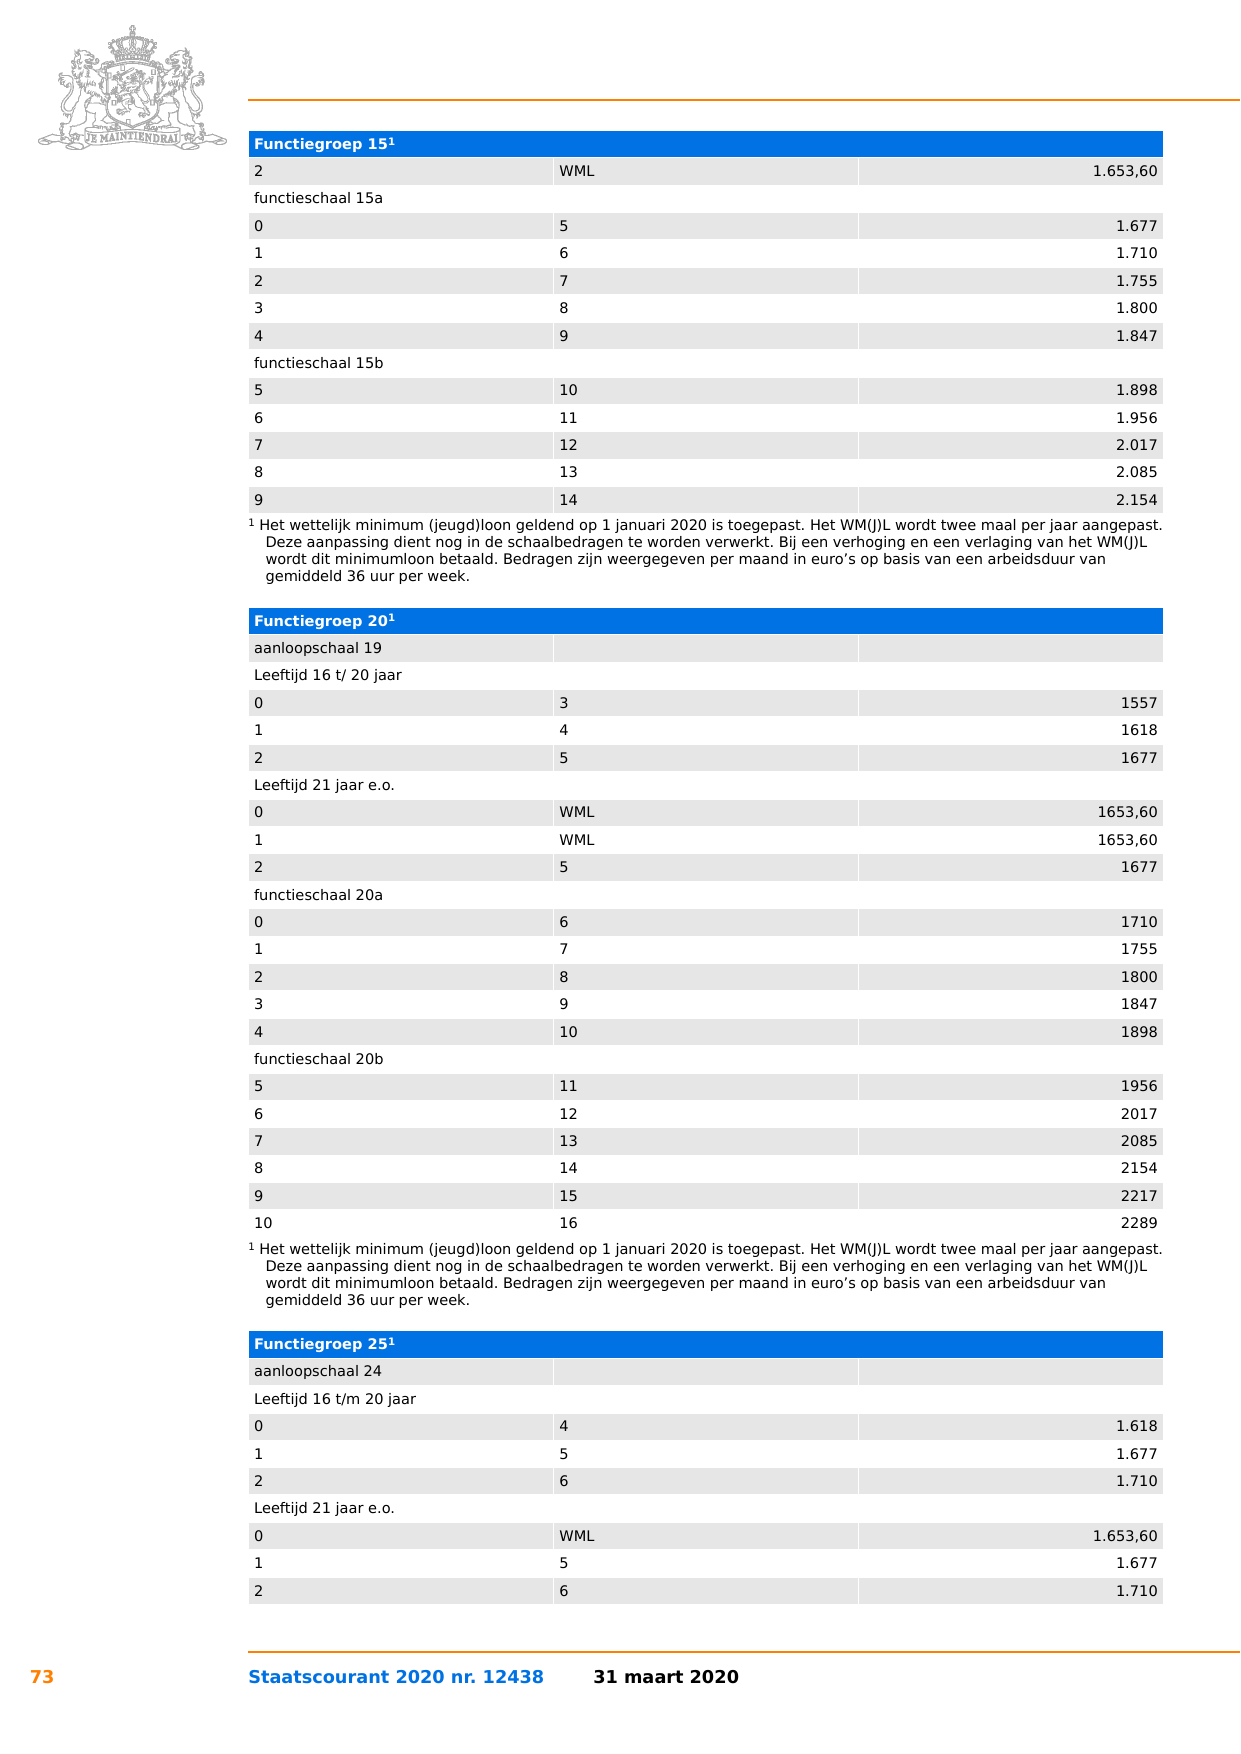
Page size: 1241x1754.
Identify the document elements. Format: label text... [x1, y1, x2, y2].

table_cell 2 [249, 158, 553, 185]
table_cell 1557 [859, 690, 1163, 716]
table_cell 1677 [859, 745, 1163, 771]
table_cell 1710 [859, 909, 1163, 936]
table_cell 1.898 [859, 378, 1163, 404]
table_cell 3 [554, 690, 858, 716]
table_cell Leeftijd 21 jaar e.o. [249, 1496, 553, 1522]
table_cell [554, 1386, 858, 1412]
table_cell 8 [554, 964, 858, 990]
table_cell [554, 635, 858, 662]
table_cell 2289 [859, 1211, 1163, 1237]
table_cell 6 [554, 241, 858, 267]
table_cell 7 [249, 432, 553, 459]
table_cell 1618 [859, 718, 1163, 744]
table_cell 6 [554, 1468, 858, 1494]
table_cell 16 [554, 1211, 858, 1237]
table_cell 4 [249, 1019, 553, 1045]
table_cell 0 [249, 909, 553, 936]
table_cell 15 [554, 1183, 858, 1209]
table_cell 4 [554, 1414, 858, 1440]
table_cell 5 [554, 1441, 858, 1467]
table_cell 4 [249, 323, 553, 349]
table_cell 9 [554, 323, 858, 349]
table_cell 1 [249, 827, 553, 853]
table_cell 1755 [859, 937, 1163, 963]
table_cell 10 [554, 378, 858, 404]
table_cell aanloopschaal 24 [249, 1359, 553, 1385]
table_cell [554, 772, 858, 798]
table_cell 11 [554, 1074, 858, 1100]
table_cell 2 [249, 268, 553, 294]
table_cell Leeftijd 21 jaar e.o. [249, 772, 553, 798]
table_cell [554, 350, 858, 376]
table_cell functieschaal 20a [249, 882, 553, 908]
table_cell 6 [554, 909, 858, 936]
table_cell 1 [249, 1441, 553, 1467]
table_cell 3 [249, 991, 553, 1018]
table_cell [554, 663, 858, 689]
table_cell 2017 [859, 1101, 1163, 1127]
table_cell 1 Het wettelijk minimum (jeugd)loon geldend op 1 januari 2020 is toegepast. Het WM(J)L wordt twee maal per jaar aangepast. Deze aanpassing dient nog in de schaalbedragen te worden verwerkt. Bij een verhoging en een verlaging van het WM(J)L wordt dit minimumloon betaald. Bedragen zijn weergegeven per maand in euro’s op basis van een arbeidsduur van gemiddeld 36 uur per week. [248, 515, 1163, 585]
table_cell 14 [554, 487, 858, 513]
table_cell [554, 1359, 858, 1385]
table_cell 0 [249, 800, 553, 826]
table_cell 1677 [859, 854, 1163, 881]
picture [38, 25, 227, 150]
table_cell 2085 [859, 1128, 1163, 1155]
table_cell 11 [554, 405, 858, 431]
table_cell 0 [249, 1523, 553, 1549]
table_cell 6 [249, 405, 553, 431]
table_header Functiegroep 251 [249, 1331, 1163, 1358]
table_cell [859, 663, 1163, 689]
table_cell Leeftijd 16 t/ 20 jaar [249, 663, 553, 689]
table_cell 0 [249, 213, 553, 239]
table_cell [859, 635, 1163, 662]
table_cell 9 [249, 1183, 553, 1209]
table_cell 2 [249, 854, 553, 881]
table_cell 1.710 [859, 1578, 1163, 1604]
table_cell 8 [249, 1156, 553, 1182]
table_cell 1653,60 [859, 827, 1163, 853]
table_cell 1 [249, 937, 553, 963]
table_cell WML [554, 800, 858, 826]
table_cell WML [554, 827, 858, 853]
table_cell 8 [249, 460, 553, 486]
table_cell 12 [554, 1101, 858, 1127]
table_cell 1.653,60 [859, 158, 1163, 185]
table_cell Leeftijd 16 t/m 20 jaar [249, 1386, 553, 1412]
table_header Functiegroep 151 [249, 131, 1163, 157]
table_cell 7 [554, 937, 858, 963]
table_cell 1 Het wettelijk minimum (jeugd)loon geldend op 1 januari 2020 is toegepast. Het WM(J)L wordt twee maal per jaar aangepast. Deze aanpassing dient nog in de schaalbedragen te worden verwerkt. Bij een verhoging en een verlaging van het WM(J)L wordt dit minimumloon betaald. Bedragen zijn weergegeven per maand in euro’s op basis van een arbeidsduur van gemiddeld 36 uur per week. [248, 1238, 1163, 1308]
table_cell 1800 [859, 964, 1163, 990]
table_cell 1898 [859, 1019, 1163, 1045]
table_cell 1.618 [859, 1414, 1163, 1440]
table_cell 7 [554, 268, 858, 294]
table_cell 7 [249, 1128, 553, 1155]
table_cell 1 [249, 718, 553, 744]
table_cell [859, 882, 1163, 908]
table_cell 1.847 [859, 323, 1163, 349]
table_cell 6 [554, 1578, 858, 1604]
table_cell aanloopschaal 19 [249, 635, 553, 662]
table_cell 2 [249, 964, 553, 990]
table_cell [859, 1046, 1163, 1072]
table_cell 13 [554, 1128, 858, 1155]
table_cell 2 [249, 745, 553, 771]
table_cell 5 [554, 213, 858, 239]
table_cell 1.755 [859, 268, 1163, 294]
table_cell 1.677 [859, 213, 1163, 239]
table_cell [554, 1046, 858, 1072]
table_cell [859, 350, 1163, 376]
table_cell [859, 1496, 1163, 1522]
table_cell 9 [554, 991, 858, 1018]
table_cell 10 [554, 1019, 858, 1045]
table_cell 1.956 [859, 405, 1163, 431]
table_cell 4 [554, 718, 858, 744]
table_cell 2154 [859, 1156, 1163, 1182]
table_cell 14 [554, 1156, 858, 1182]
table_cell 13 [554, 460, 858, 486]
table_cell 8 [554, 295, 858, 322]
table_cell 1.710 [859, 1468, 1163, 1494]
table_cell [859, 186, 1163, 212]
table_cell 1.653,60 [859, 1523, 1163, 1549]
table_cell 1.800 [859, 295, 1163, 322]
table_cell 2.154 [859, 487, 1163, 513]
table_cell functieschaal 15b [249, 350, 553, 376]
table_cell 2.085 [859, 460, 1163, 486]
table_cell 1956 [859, 1074, 1163, 1100]
table_cell 6 [249, 1101, 553, 1127]
table_cell 2 [249, 1468, 553, 1494]
table_cell 1.677 [859, 1441, 1163, 1467]
table_header Functiegroep 201 [249, 608, 1163, 634]
table_cell 10 [249, 1211, 553, 1237]
table_cell 1847 [859, 991, 1163, 1018]
table_cell 1.710 [859, 241, 1163, 267]
table_cell 5 [554, 1550, 858, 1577]
table_cell functieschaal 20b [249, 1046, 553, 1072]
table_cell 5 [554, 854, 858, 881]
table_cell 2 [249, 1578, 553, 1604]
table_cell 1 [249, 1550, 553, 1577]
table_cell 9 [249, 487, 553, 513]
table_cell 1653,60 [859, 800, 1163, 826]
table_cell 3 [249, 295, 553, 322]
table_cell [859, 772, 1163, 798]
table_cell 0 [249, 690, 553, 716]
table_cell functieschaal 15a [249, 186, 553, 212]
table_cell 12 [554, 432, 858, 459]
table_cell [554, 1496, 858, 1522]
table_cell [554, 186, 858, 212]
table_cell [859, 1386, 1163, 1412]
table_cell 1 [249, 241, 553, 267]
table_cell 0 [249, 1414, 553, 1440]
table_cell 5 [249, 1074, 553, 1100]
table_cell WML [554, 1523, 858, 1549]
table_cell WML [554, 158, 858, 185]
table_cell [554, 882, 858, 908]
table_cell [859, 1359, 1163, 1385]
table_cell 1.677 [859, 1550, 1163, 1577]
table_cell 2217 [859, 1183, 1163, 1209]
table_cell 5 [554, 745, 858, 771]
table_cell 5 [249, 378, 553, 404]
table_cell 2.017 [859, 432, 1163, 459]
